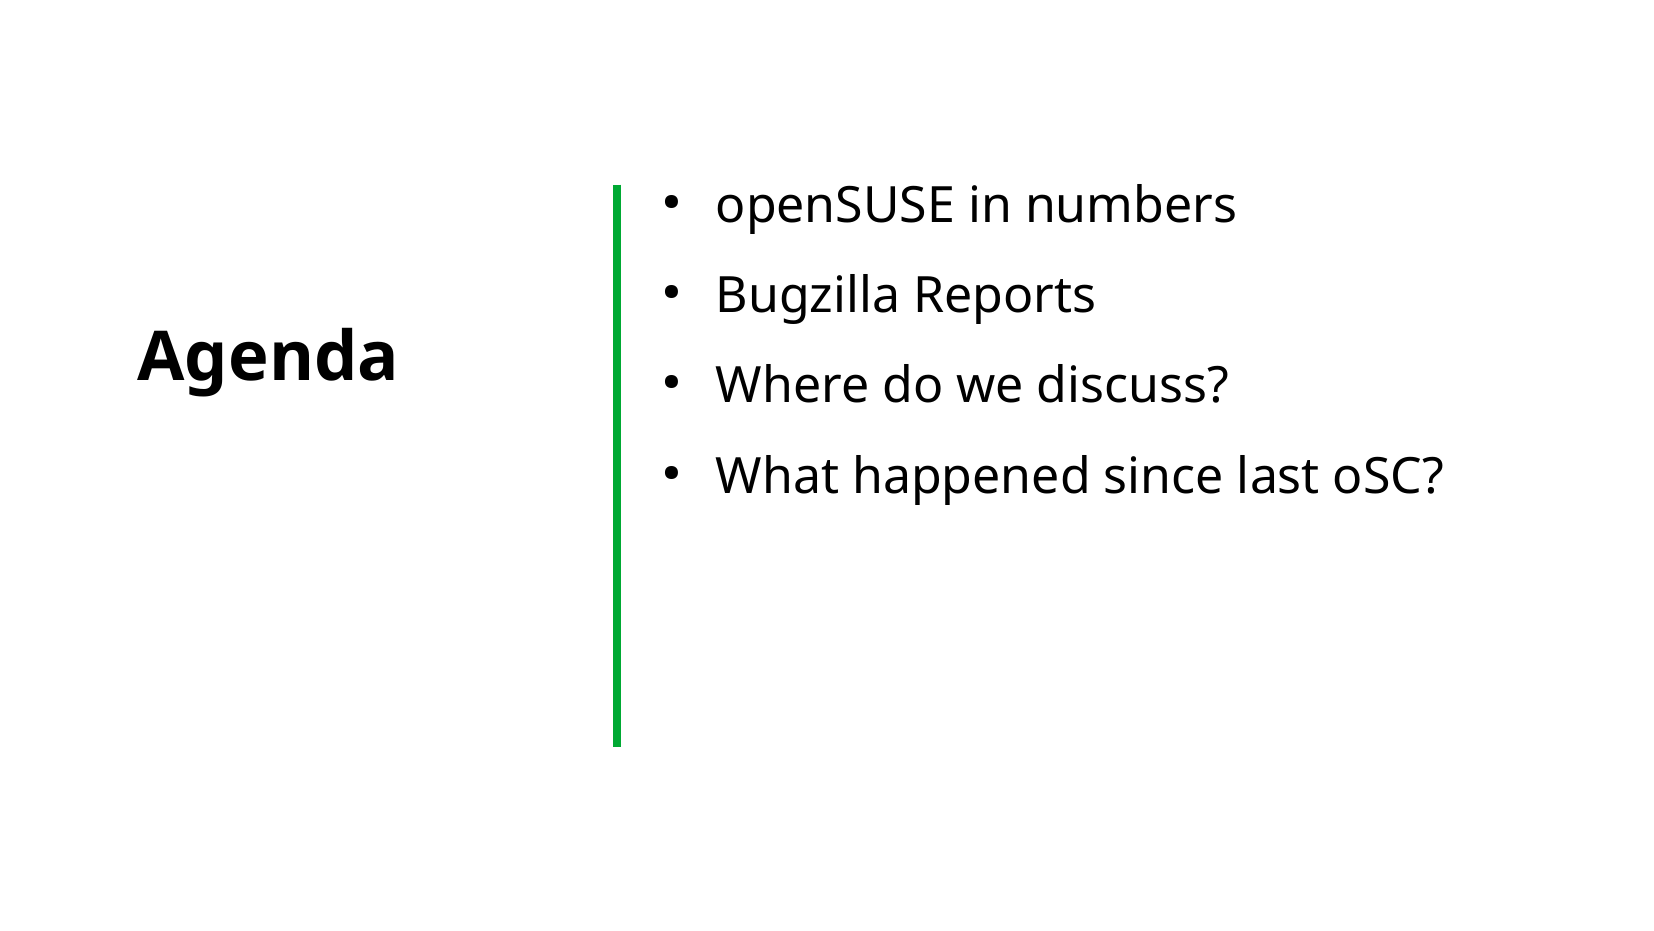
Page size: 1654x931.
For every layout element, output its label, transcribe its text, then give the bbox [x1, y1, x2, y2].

title Agenda [47, 276, 490, 432]
list openSUSE in numbers Bugzilla Reports Where do we discuss? What happened since last oSC? [645, 168, 1571, 758]
